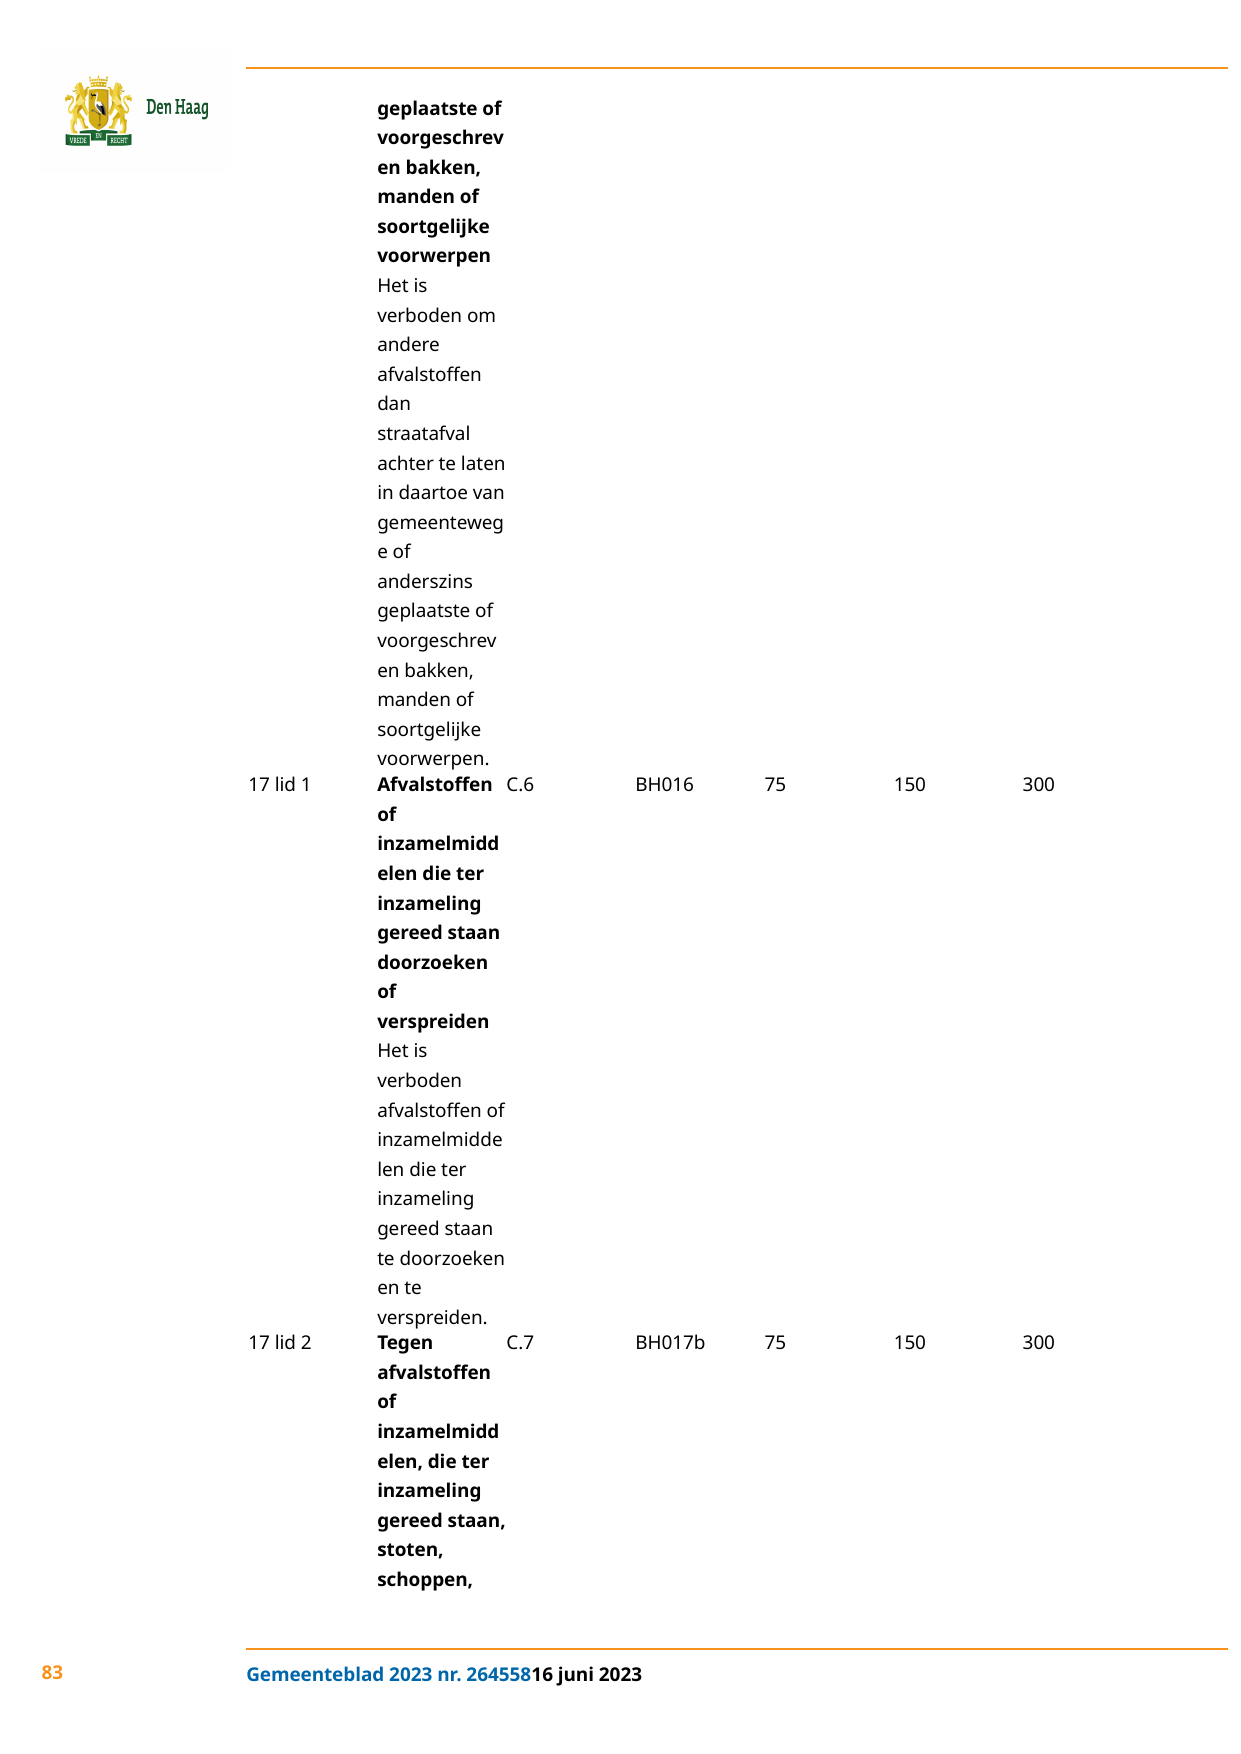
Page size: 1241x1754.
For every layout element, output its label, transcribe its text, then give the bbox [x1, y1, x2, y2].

table_cell 300 [1023, 1330, 1152, 1592]
table_cell Tegen afvalstoffen of inzamelmiddelen, die ter inzameling gereed staan, stoten, schoppen, [377, 1330, 506, 1592]
picture [41, 47, 231, 172]
table_cell [1023, 95, 1152, 771]
table_cell geplaatste of voorgeschreven bakken, manden of soortgelijke voorwerpen Het is verboden om andere afvalstoffen dan straatafval achter te laten in daartoe van gemeentewege of anderszins geplaatste of voorgeschreven bakken, manden of soortgelijke voorwerpen. [377, 95, 506, 771]
table_cell BH017b [635, 1330, 764, 1592]
table_cell 150 [894, 771, 1022, 1329]
table_cell [506, 95, 635, 771]
table_cell 17 lid 2 [248, 1330, 377, 1592]
table_cell 75 [764, 1330, 893, 1592]
table_cell C.7 [506, 1330, 635, 1592]
table_cell C.6 [506, 771, 635, 1329]
table_cell 17 lid 1 [248, 771, 377, 1329]
table_cell BH016 [635, 771, 764, 1329]
table_cell [764, 95, 893, 771]
table_cell 75 [764, 771, 893, 1329]
table_cell [635, 95, 764, 771]
table_cell Afvalstoffen of inzamelmiddelen die ter inzameling gereed staan doorzoeken of verspreiden Het is verboden afvalstoffen of inzamelmiddelen die ter inzameling gereed staan te doorzoeken en te verspreiden. [377, 771, 506, 1329]
table_cell [894, 95, 1022, 771]
table_cell [248, 95, 377, 771]
table_cell 300 [1023, 771, 1152, 1329]
table_cell 150 [894, 1330, 1022, 1592]
